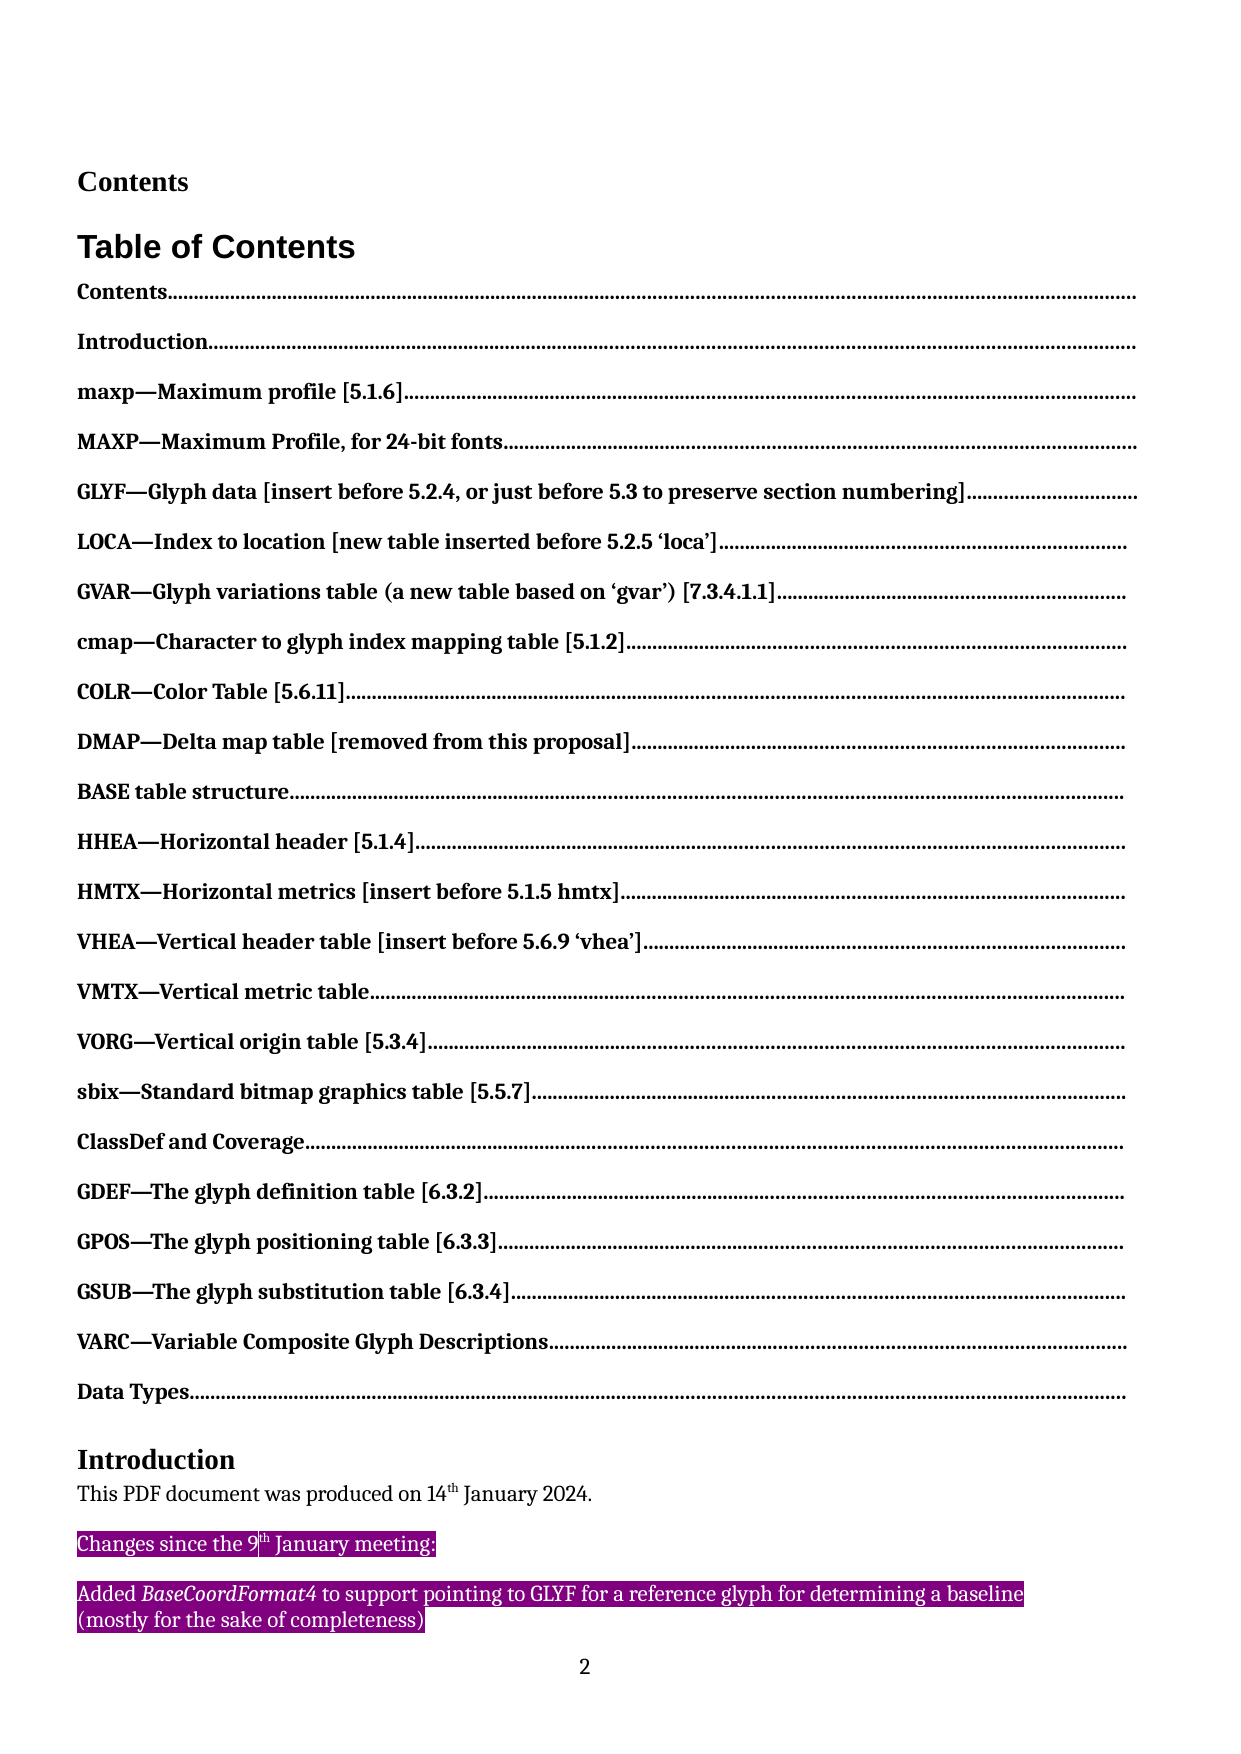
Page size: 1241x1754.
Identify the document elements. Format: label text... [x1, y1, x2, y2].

text Contents 2 [77, 278, 1093, 305]
text GVAR—Glyph variations table (a new table based on ‘gvar’) [7.3.4.1.1] 20 [77, 578, 1093, 605]
text GSUB—The glyph substitution table [6.3.4] 57 [77, 1278, 1093, 1305]
text GPOS—The glyph positioning table [6.3.3] 44 [77, 1228, 1093, 1255]
text VHEA—Vertical header table [insert before 5.6.9 ‘vhea’] 30 [77, 928, 1093, 955]
text MAXP—Maximum Profile, for 24-bit fonts 7 [77, 428, 1093, 455]
text ClassDef and Coverage 38 [77, 1128, 1093, 1155]
text VORG—Vertical origin table [5.3.4] 37 [77, 1028, 1093, 1055]
text sbix—Standard bitmap graphics table [5.5.7] 37 [77, 1078, 1093, 1105]
text VMTX—Vertical metric table 35 [77, 978, 1093, 1005]
text This PDF document was produced on 14th January 2024. [77, 1481, 1093, 1507]
text maxp—Maximum profile [5.1.6] 6 [77, 378, 1093, 405]
text VARC—Variable Composite Glyph Descriptions 71 [77, 1328, 1093, 1355]
text HHEA—Horizontal header [5.1.4] 27 [77, 828, 1093, 855]
text Changes since the 9th January meeting: [77, 1531, 1093, 1557]
subtitle Introduction [77, 1442, 1093, 1476]
subtitle Contents [77, 164, 1093, 197]
text DMAP—Delta map table [removed from this proposal] 26 [77, 728, 1093, 755]
text Data Types 71 [77, 1378, 1093, 1405]
text GLYF—Glyph data [insert before 5.2.4, or just before 5.3 to preserve section numbering] 8 [77, 478, 1093, 505]
text GDEF—The glyph definition table [6.3.2] 43 [77, 1178, 1093, 1205]
text Added BaseCoordFormat4 to support pointing to GLYF for a reference glyph for determining a baseline (mostly for the sake of completeness) [77, 1581, 1093, 1633]
subtitle Table of Contents [77, 227, 1093, 266]
text cmap—Character to glyph index mapping table [5.1.2] 21 [77, 628, 1093, 655]
text HMTX—Horizontal metrics [insert before 5.1.5 hmtx] 29 [77, 878, 1093, 905]
text LOCA—Index to location [new table inserted before 5.2.5 ‘loca’] 19 [77, 528, 1093, 555]
text Introduction 2 [77, 328, 1093, 355]
text BASE table structure 26 [77, 778, 1093, 805]
text COLR—Color Table [5.6.11] 22 [77, 678, 1093, 705]
